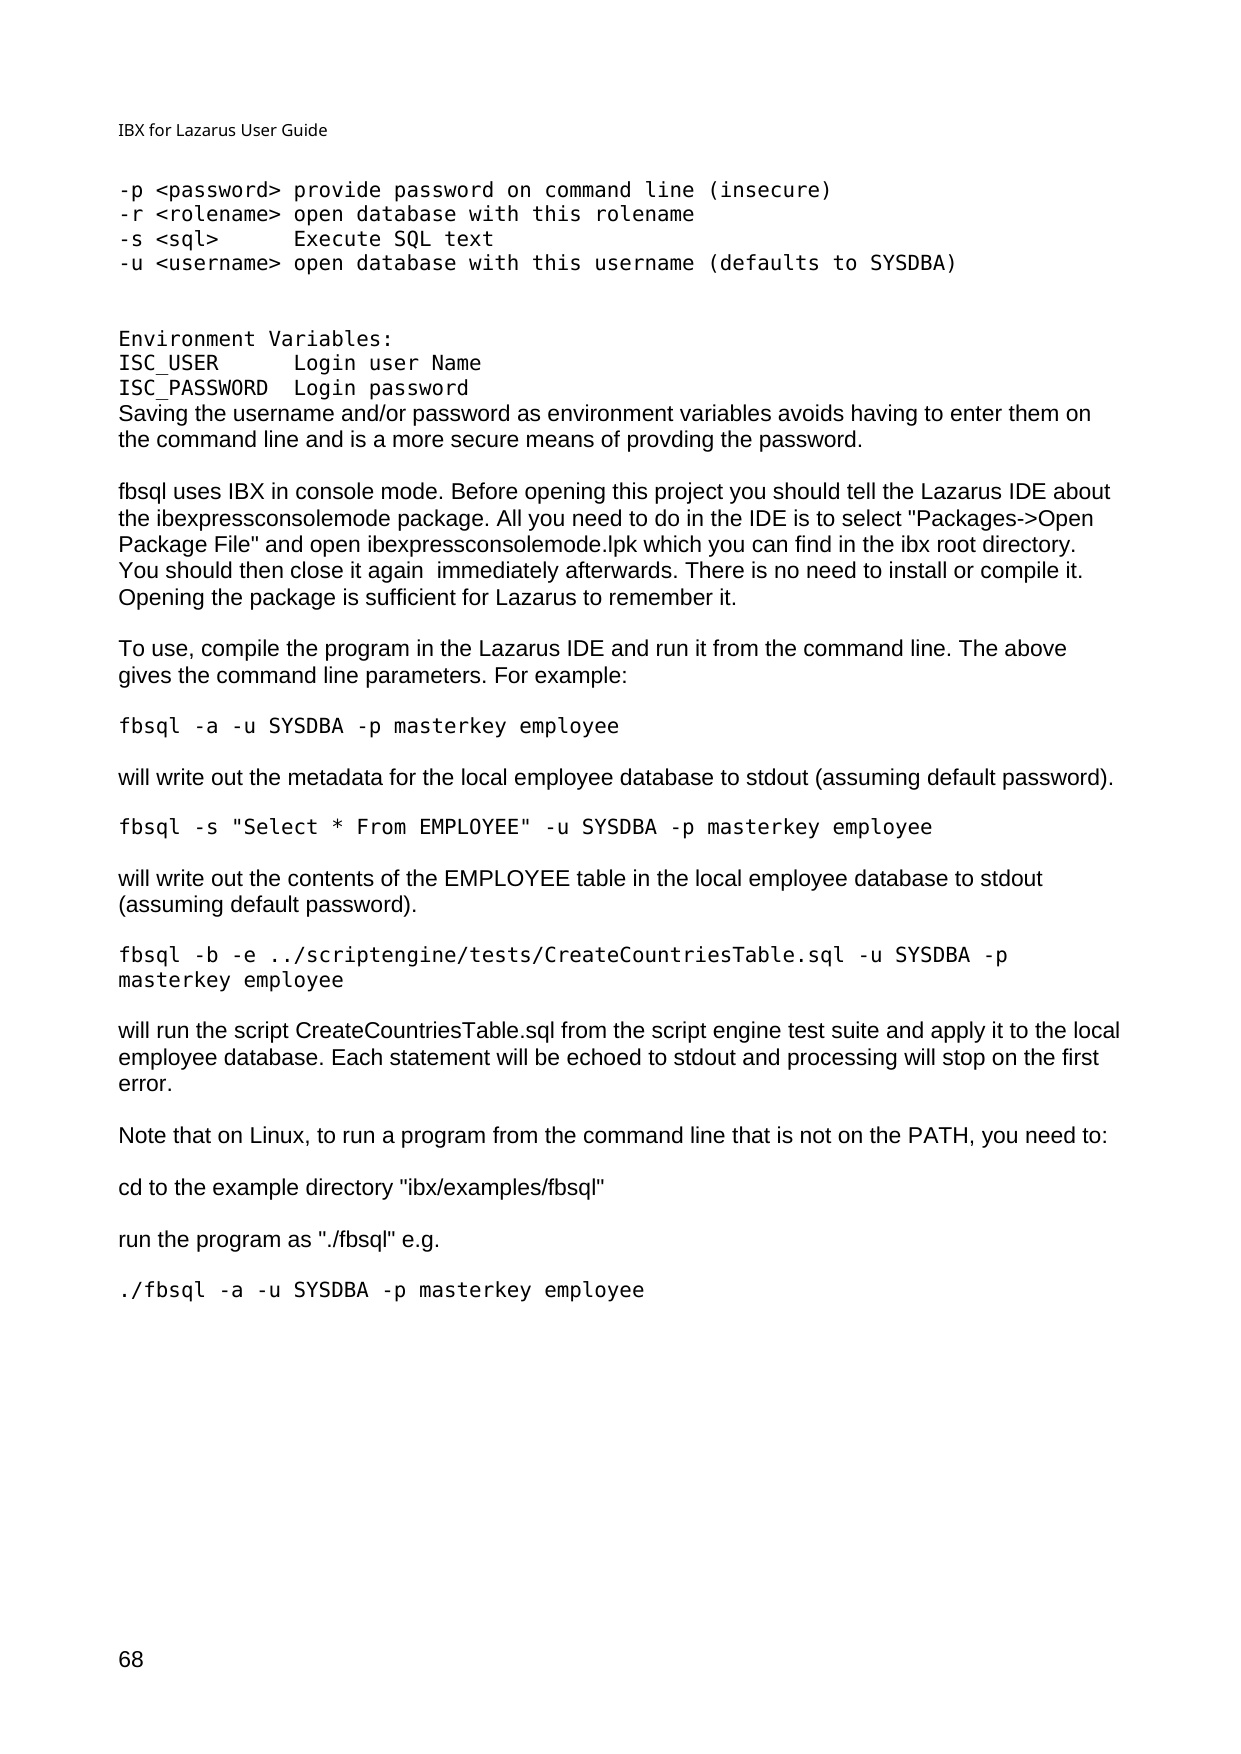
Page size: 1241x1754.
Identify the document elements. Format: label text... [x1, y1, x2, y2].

text -p <password> provide password on command line (insecure) [118, 178, 1122, 202]
text ISC_PASSWORD Login password [118, 376, 1122, 400]
text Note that on Linux, to run a program from the command line that is not on the PATH, you need to: [118, 1122, 1122, 1148]
text will run the script CreateCountriesTable.sql from the script engine test suite and apply it to the local employee database. Each statement will be echoed to stdout and processing will stop on the first error. [118, 1017, 1122, 1096]
text Saving the username and/or password as environment variables avoids having to enter them on the command line and is a more secure means of provding the password. [118, 400, 1122, 453]
text fbsql -a -u SYSDBA -p masterkey employee [118, 714, 1122, 738]
text Environment Variables: [118, 327, 1122, 351]
text -s <sql> Execute SQL text [118, 227, 1122, 251]
text -u <username> open database with this username (defaults to SYSDBA) [118, 251, 1122, 275]
text ISC_USER Login user Name [118, 351, 1122, 376]
text To use, compile the program in the Lazarus IDE and run it from the command line. The above gives the command line parameters. For example: [118, 635, 1122, 688]
text fbsql -b -e ../scriptengine/tests/CreateCountriesTable.sql -u SYSDBA -p masterkey employee [118, 943, 1122, 992]
text ./fbsql -a -u SYSDBA -p masterkey employee [118, 1278, 1122, 1302]
text will write out the contents of the EMPLOYEE table in the local employee database to stdout (assuming default password). [118, 865, 1122, 918]
text fbsql uses IBX in console mode. Before opening this project you should tell the Lazarus IDE about the ibexpressconsolemode package. All you need to do in the IDE is to select "Packages->Open Package File" and open ibexpressconsolemode.lpk which you can find in the ibx root directory. You should then close it again immediately afterwards. There is no need to install or compile it. Opening the package is sufficient for Lazarus to remember it. [118, 478, 1122, 610]
text run the program as "./fbsql" e.g. [118, 1226, 1122, 1252]
text fbsql -s "Select * From EMPLOYEE" -u SYSDBA -p masterkey employee [118, 815, 1122, 839]
text cd to the example directory "ibx/examples/fbsql" [118, 1174, 1122, 1200]
text -r <rolename> open database with this rolename [118, 202, 1122, 227]
text will write out the metadata for the local employee database to stdout (assuming default password). [118, 763, 1122, 790]
